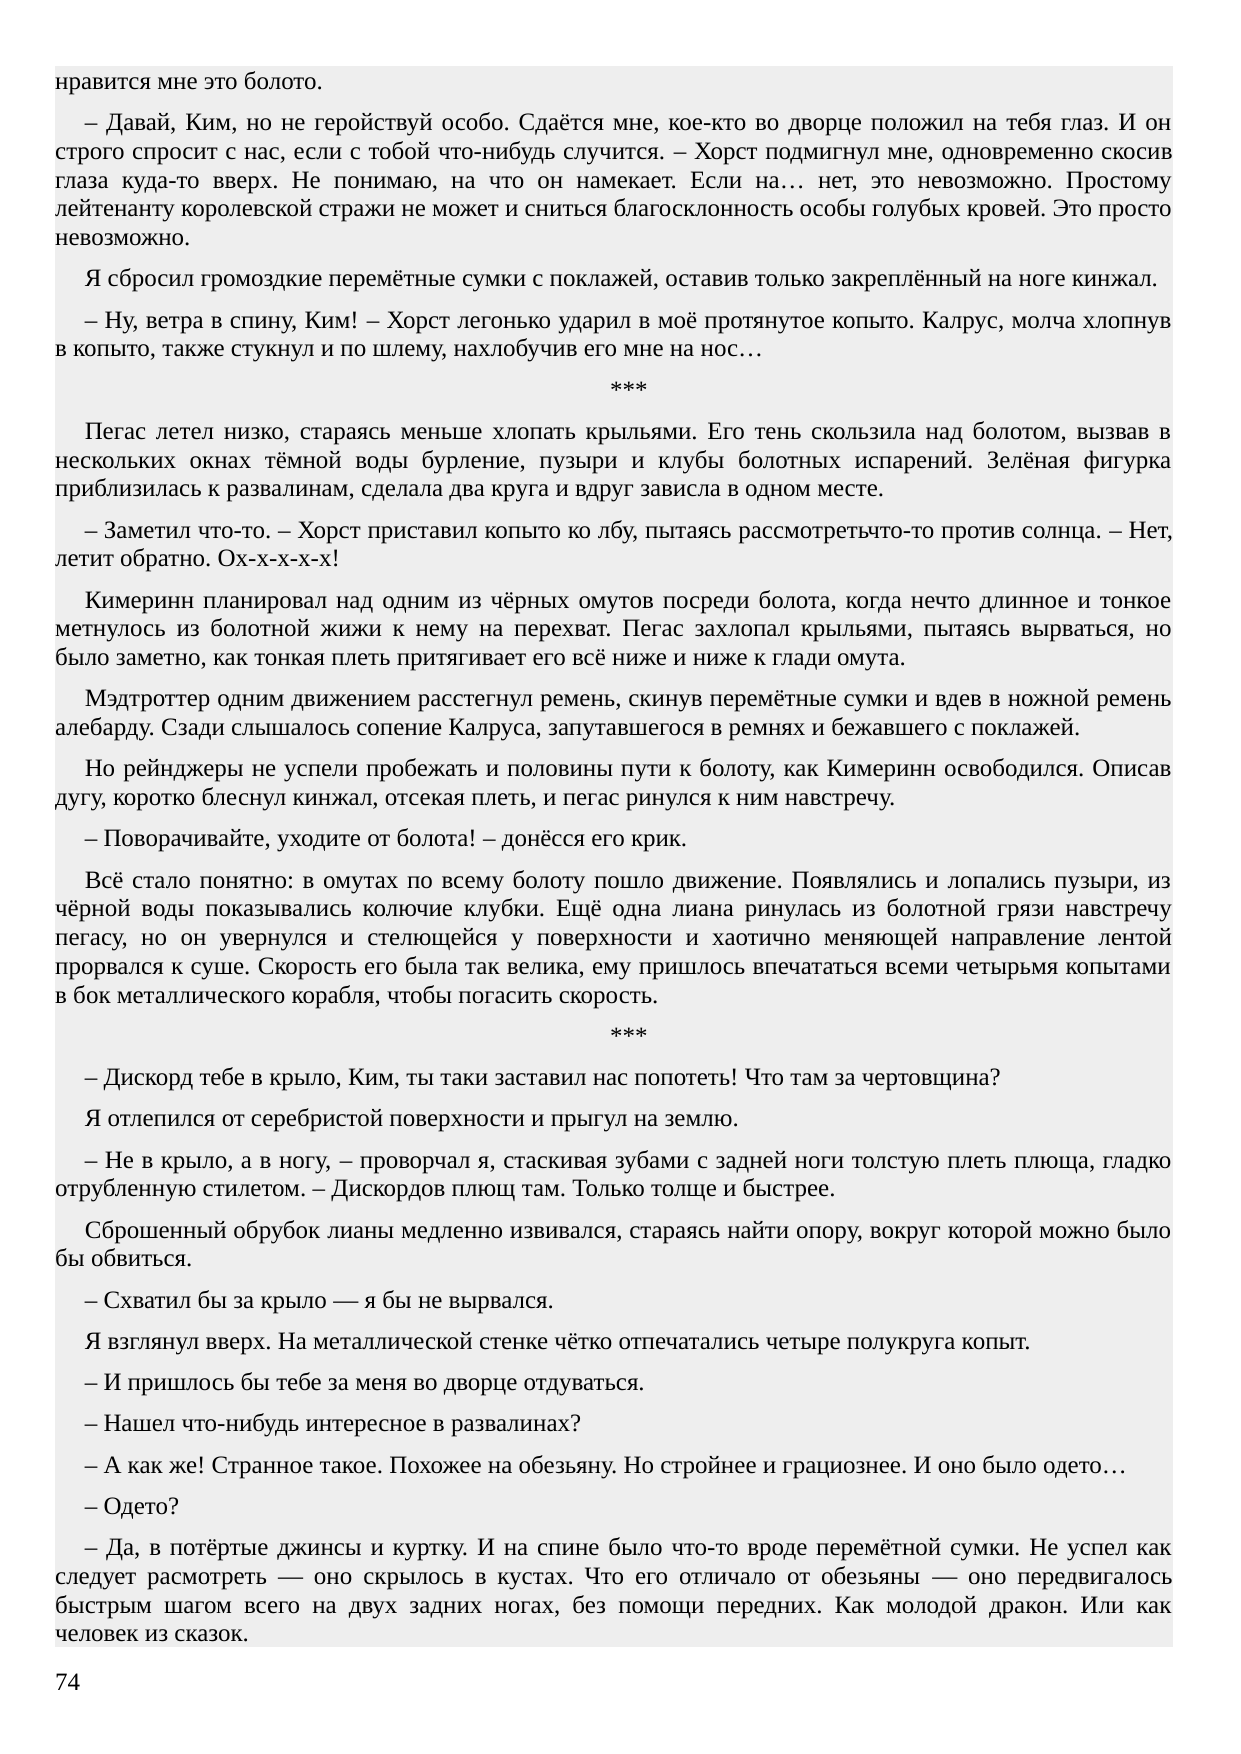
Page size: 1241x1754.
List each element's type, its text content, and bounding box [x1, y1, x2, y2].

text Пегас летел низко, стараясь меньше хлопать крыльями. Его тень скользила над болотом, вызвав в нескольких окнах тёмной воды бурление, пузыри и клубы болотных испарений. Зелёная фигурка приблизилась к развалинам, сделала два круга и вдруг зависла в одном месте. [55, 416, 1173, 502]
text *** [55, 1021, 1173, 1050]
text Кимеринн планировал над одним из чёрных омутов посреди болота, когда нечто длинное и тонкое метнулось из болотной жижи к нему на перехват. Пегас захлопал крыльями, пытаясь вырваться, но было заметно, как тонкая плеть притягивает его всё ниже и ниже к глади омута. [55, 585, 1173, 671]
text Я отлепился от серебристой поверхности и прыгул на землю. [55, 1103, 1173, 1132]
text Но рейнджеры не успели пробежать и половины пути к болоту, как Кимеринн освободился. Описав дугу, коротко блеснул кинжал, отсекая плеть, и пегас ринулся к ним навстречу. [55, 753, 1173, 811]
text Мэдтроттер одним движением расстегнул ремень, скинув перемётные сумки и вдев в ножной ремень алебарду. Сзади слышалось сопение Калруса, запутавшегося в ремнях и бежавшего с поклажей. [55, 683, 1173, 741]
text *** [55, 375, 1173, 403]
text – Дискорд тебе в крыло, Ким, ты таки заставил нас попотеть! Что там за чертовщина? [55, 1062, 1173, 1091]
text – Не в крыло, а в ногу, – проворчал я, стаскивая зубами с задней ноги толстую плеть плюща, гладко отрубленную стилетом. – Дискордов плющ там. Только толще и быстрее. [55, 1145, 1173, 1202]
text – Давай, Ким, но не геройствуй особо. Сдаётся мне, кое-кто во дворце положил на тебя глаз. И он строго спросит с нас, если с тобой что-нибудь случится. – Хорст подмигнул мне, одновременно скосив глаза куда-то вверх. Не понимаю, на что он намекает. Если на… нет, это невозможно. Простому лейтенанту королевской стражи не может и сниться благосклонность особы голубых кровей. Это просто невозможно. [55, 107, 1173, 251]
text – Схватил бы за крыло — я бы не вырвался. [55, 1285, 1173, 1313]
text – Заметил что-то. – Хорст приставил копыто ко лбу, пытаясь рассмотретьчто-то против солнца. – Нет, летит обратно. Ох-х-х-х-х! [55, 515, 1173, 572]
text – Ну, ветра в спину, Ким! – Хорст легонько ударил в моё протянутое копыто. Калрус, молча хлопнув в копыто, также стукнул и по шлему, нахлобучив его мне на нос… [55, 305, 1173, 362]
text – И пришлось бы тебе за меня во дворце отдуваться. [55, 1367, 1173, 1396]
text Сброшенный обрубок лианы медленно извивался, стараясь найти опору, вокруг которой можно было бы обвиться. [55, 1215, 1173, 1272]
text – Да, в потёртые джинсы и куртку. И на спине было что-то вроде перемётной сумки. Не успел как следует расмотреть — оно скрылось в кустах. Что его отличало от обезьяны — оно передвигалось быстрым шагом всего на двух задних ногах, без помощи передних. Как молодой дракон. Или как человек из сказок. [55, 1532, 1173, 1647]
text – Поворачивайте, уходите от болота! – донёсся его крик. [55, 823, 1173, 852]
text Я взглянул вверх. На металлической стенке чётко отпечатались четыре полукруга копыт. [55, 1326, 1173, 1355]
text – Нашел что-нибудь интересное в развалинах? [55, 1408, 1173, 1437]
text Всё стало понятно: в омутах по всему болоту пошло движение. Появлялись и лопались пузыри, из чёрной воды показывались колючие клубки. Ещё одна лиана ринулась из болотной грязи навстречу пегасу, но он увернулся и стелющейся у поверхности и хаотично меняющей направление лентой прорвался к суше. Скорость его была так велика, ему пришлось впечататься всеми четырьмя копытами в бок металлического корабля, чтобы погасить скорость. [55, 865, 1173, 1008]
text – А как же! Странное такое. Похожее на обезьяну. Но стройнее и грациознее. И оно было одето… [55, 1450, 1173, 1478]
text Я сбросил громоздкие перемётные сумки с поклажей, оставив только закреплённый на ноге кинжал. [55, 263, 1173, 292]
text нравится мне это болото. [55, 66, 1173, 95]
text – Одето? [55, 1491, 1173, 1520]
